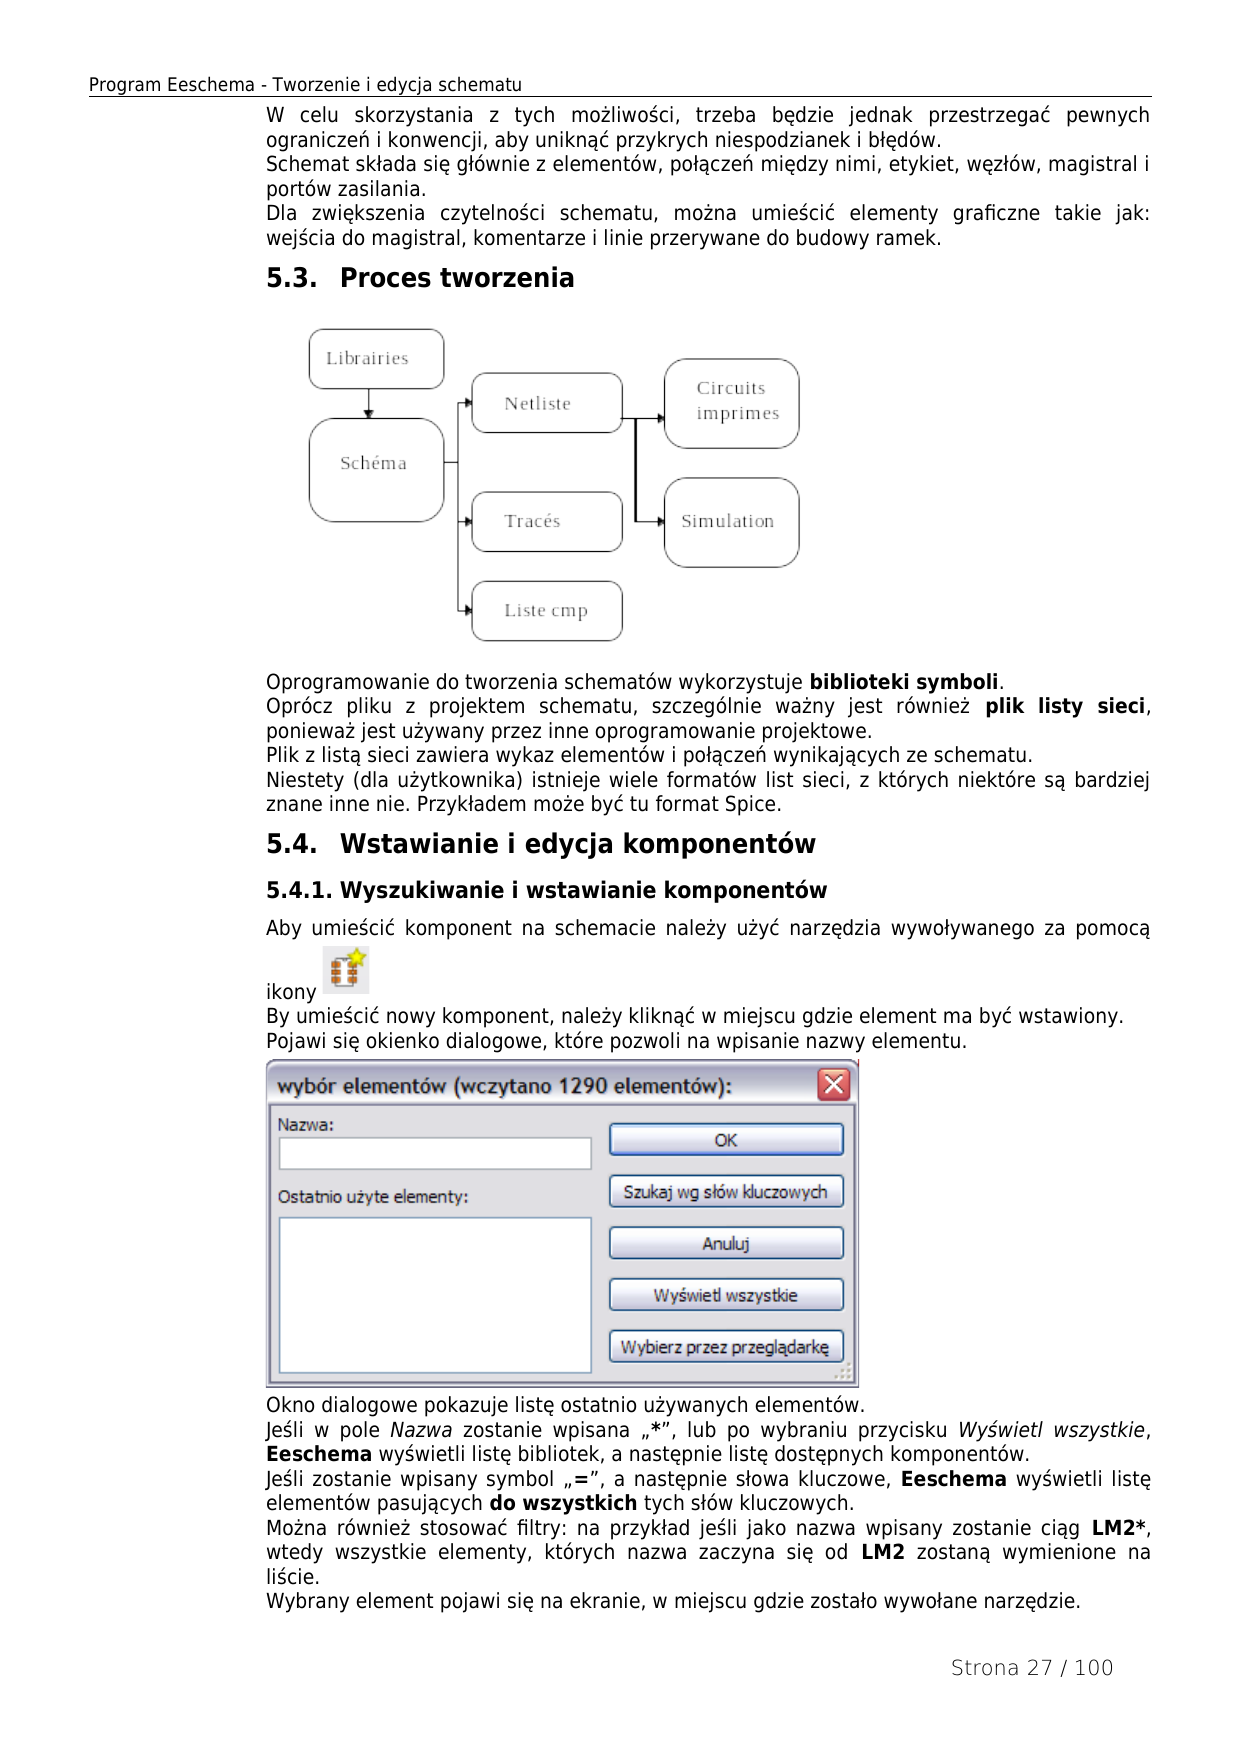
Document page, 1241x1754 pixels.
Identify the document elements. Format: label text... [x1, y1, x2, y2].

subtitle Wstawianie i edycja komponentów [266, 828, 1152, 860]
text By umieścić nowy komponent, należy kliknąć w miejscu gdzie element ma być wstawiony. [266, 1004, 1152, 1029]
picture [322, 946, 370, 994]
text Plik z listą sieci zawiera wykaz elementów i połączeń wynikających ze schematu. [266, 743, 1152, 768]
text Niestety (dla użytkownika) istnieje wiele formatów list sieci, z których niektóre są bardziej znane inne nie. Przykładem może być tu format Spice. [266, 768, 1152, 817]
subtitle Wyszukiwanie i wstawianie komponentów [266, 877, 1152, 904]
text Aby umieścić komponent na schemacie należy użyć narzędzia wywoływanego za pomocą ikony [266, 916, 1152, 1004]
text Pojawi się okienko dialogowe, które pozwoli na wpisanie nazwy elementu. [266, 1029, 1152, 1053]
text Można również stosować filtry: na przykład jeśli jako nazwa wpisany zostanie ciąg LM2*, wtedy wszystkie elementy, których nazwa zaczyna się od LM2 zostaną wymienione na liście. [266, 1516, 1152, 1589]
text Okno dialogowe pokazuje listę ostatnio używanych elementów. [266, 1393, 1152, 1418]
text Jeśli w pole Nazwa zostanie wpisana „*”, lub po wybraniu przycisku Wyświetl wszystkie, Eeschema wyświetli listę bibliotek, a następnie listę dostępnych komponentów. [266, 1418, 1152, 1467]
text W celu skorzystania z tych możliwości, trzeba będzie jednak przestrzegać pewnych ograniczeń i konwencji, aby uniknąć przykrych niespodzianek i błędów. [266, 103, 1152, 152]
text Oprogramowanie do tworzenia schematów wykorzystuje biblioteki symboli. [266, 670, 1152, 694]
text Oprócz pliku z projektem schematu, szczególnie ważny jest również plik listy sieci, ponieważ jest używany przez inne oprogramowanie projektowe. [266, 694, 1152, 743]
picture [265, 1059, 860, 1388]
subtitle Proces tworzenia [266, 262, 1152, 293]
text Schemat składa się głównie z elementów, połączeń między nimi, etykiet, węzłów, magistral i portów zasilania. [266, 152, 1152, 201]
text Dla zwiększenia czytelności schematu, można umieścić elementy graficzne takie jak: wejścia do magistral, komentarze i linie przerywane do budowy ramek. [266, 201, 1152, 250]
text Wybrany element pojawi się na ekranie, w miejscu gdzie zostało wywołane narzędzie. [266, 1589, 1152, 1614]
text Jeśli zostanie wpisany symbol „=”, a następnie słowa kluczowe, Eeschema wyświetli listę elementów pasujących do wszystkich tych słów kluczowych. [266, 1467, 1152, 1516]
